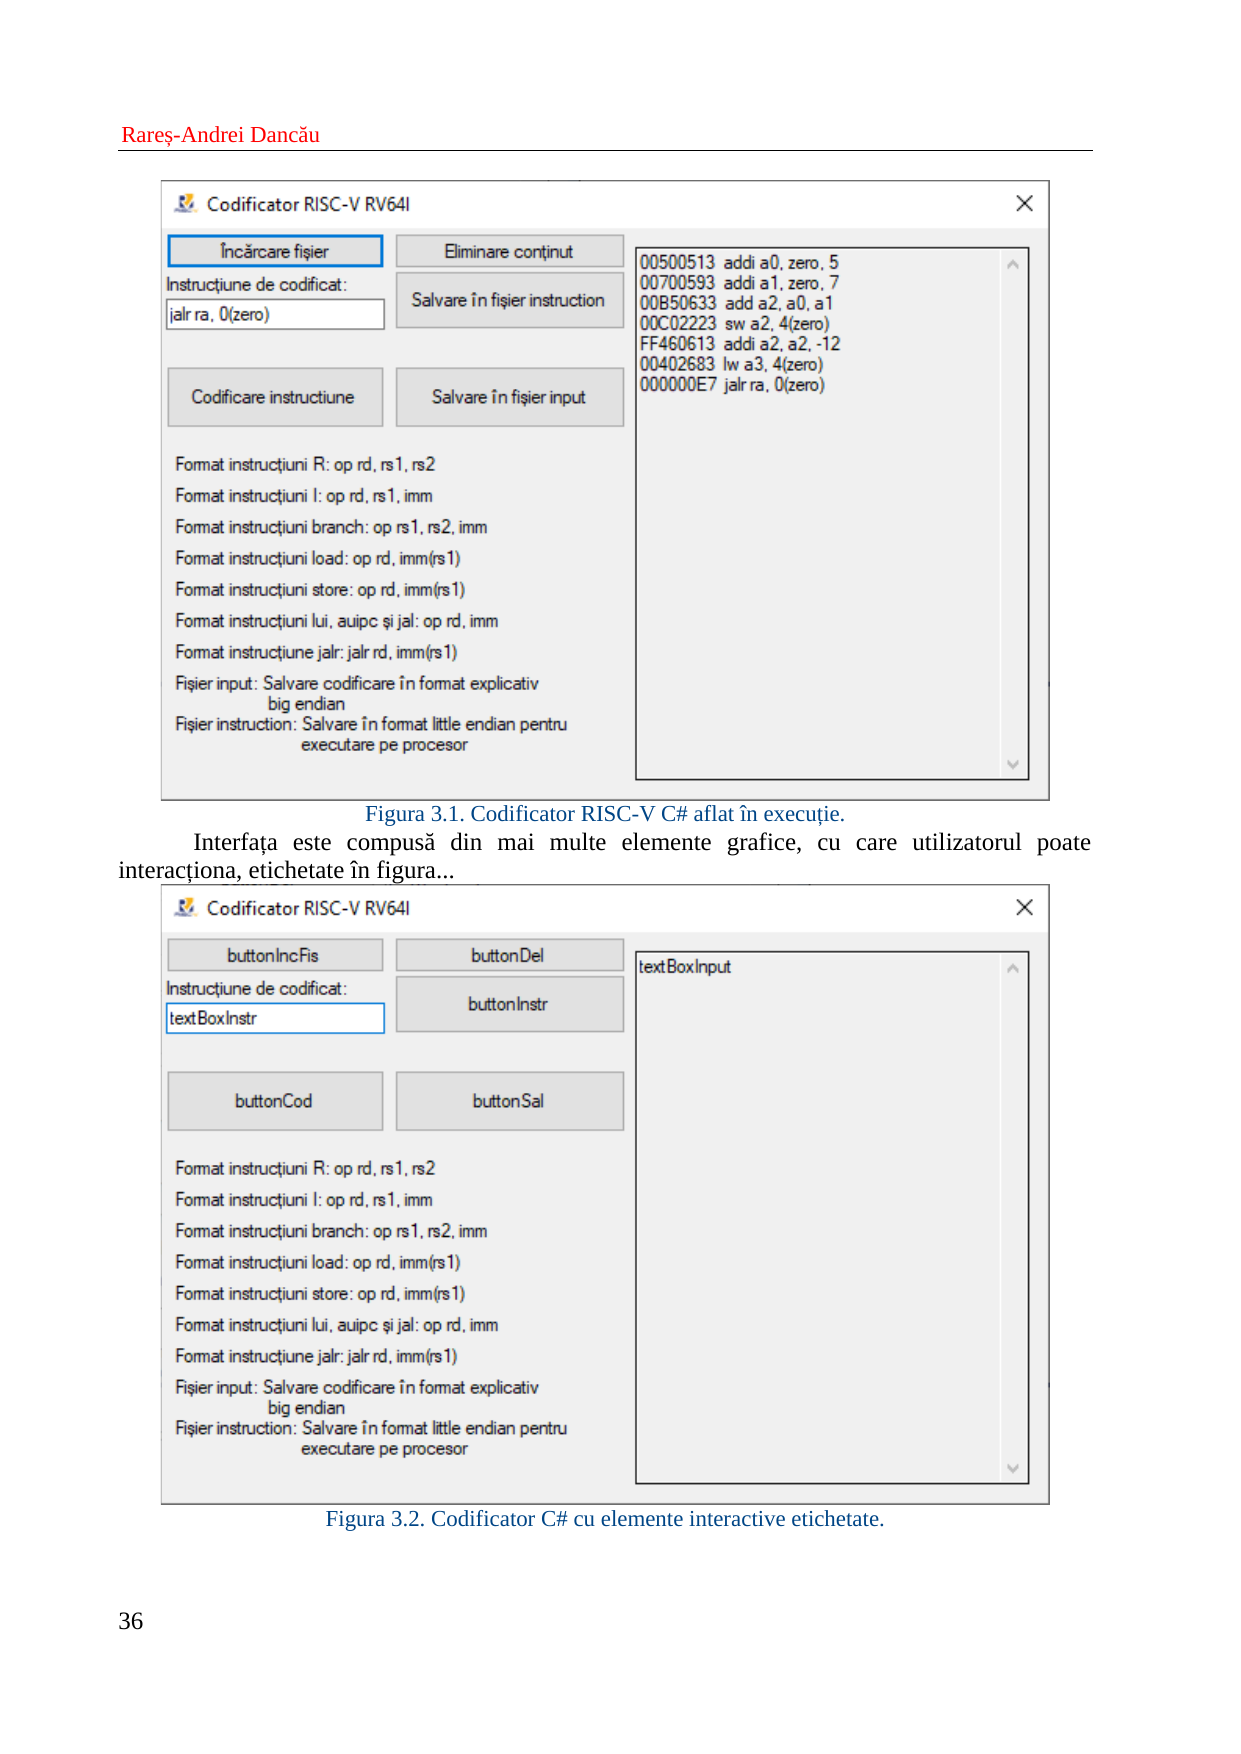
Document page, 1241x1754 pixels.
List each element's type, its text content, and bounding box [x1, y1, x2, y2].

text Figura 3.2. Codificator C# cu elemente interactive etichetate. [118, 1505, 1093, 1531]
text Figura 3.1. Codificator RISC-V C# aflat în execuție. [118, 801, 1093, 827]
picture [160, 180, 1050, 801]
text Interfața este compusă din mai multe elemente grafice, cu care utilizatorul poate interacționa, etichetate în figura... [118, 827, 1093, 884]
picture [160, 884, 1050, 1505]
